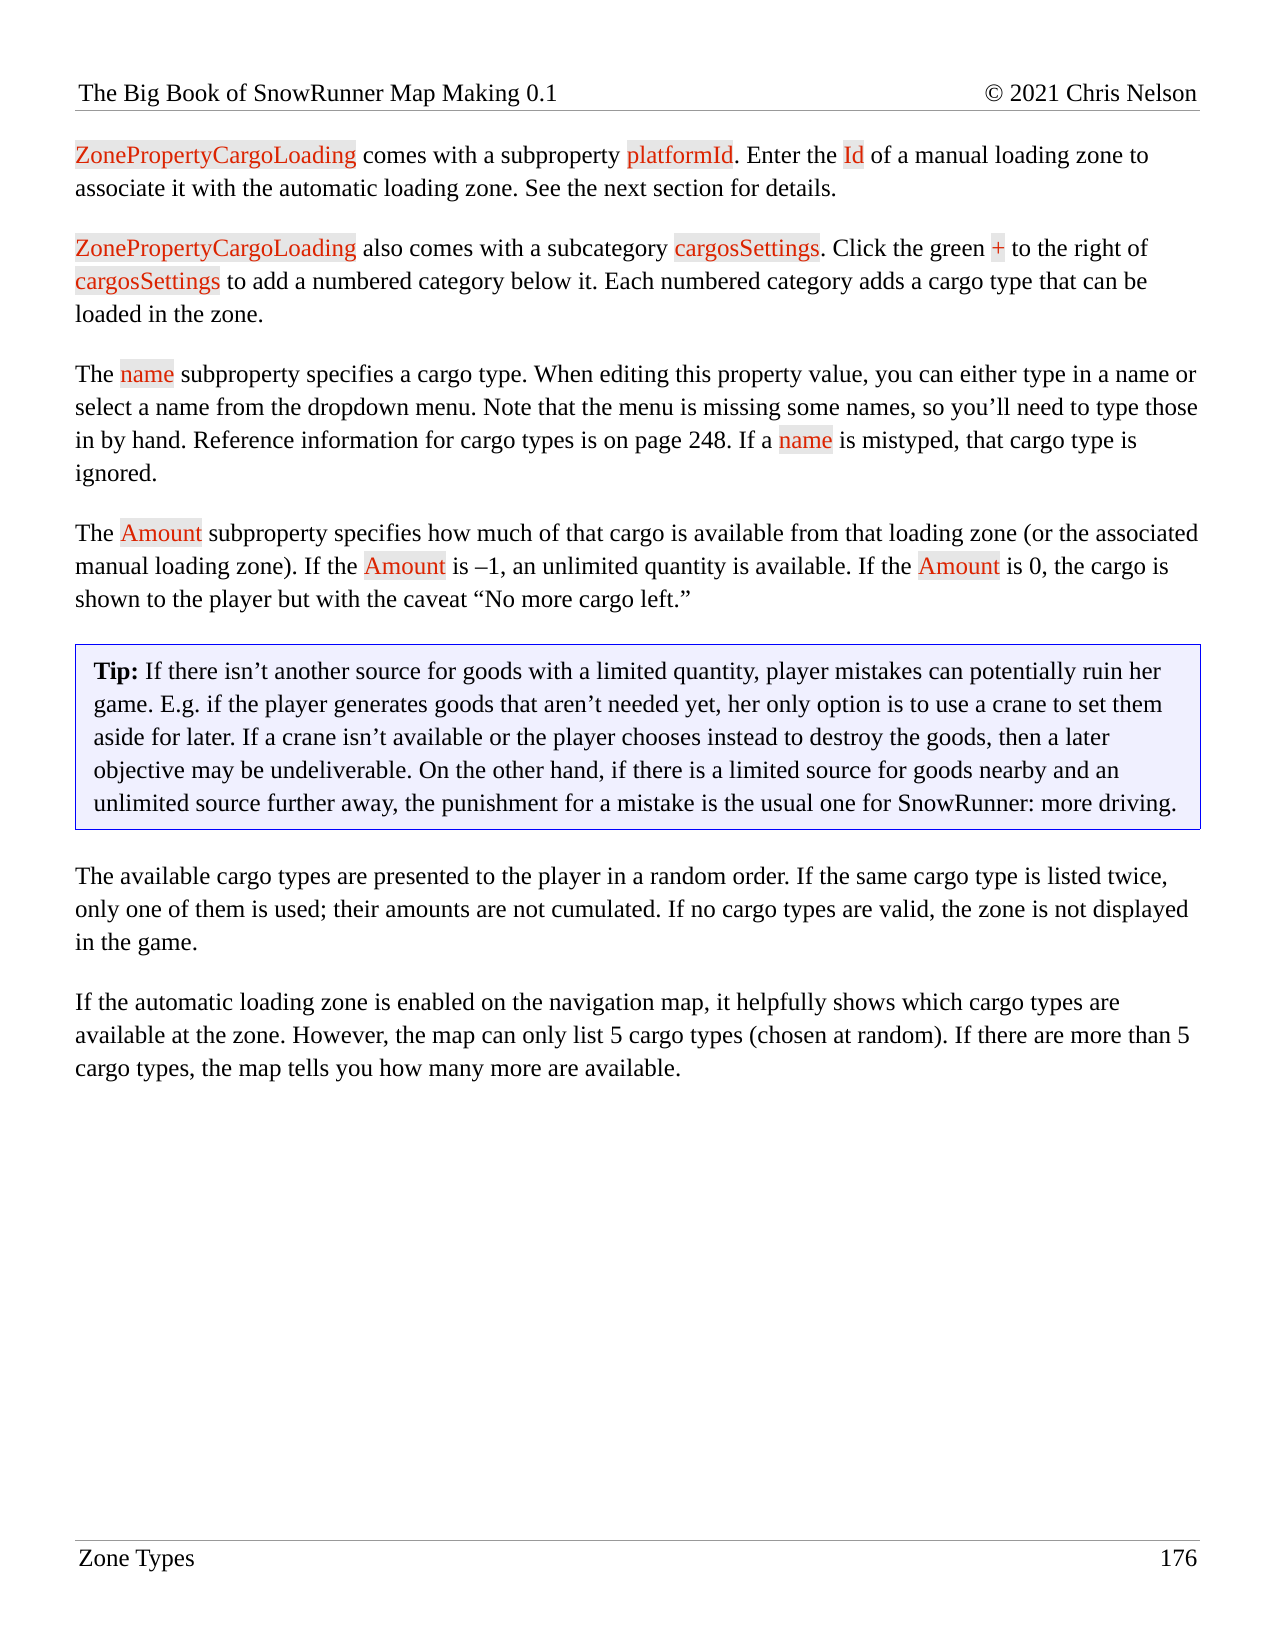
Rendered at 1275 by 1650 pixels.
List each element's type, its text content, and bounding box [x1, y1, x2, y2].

text ZonePropertyCargoLoading comes with a subproperty platformId. Enter the Id of a manual loading zone to associate it with the automatic loading zone. See the next section for details. [75, 140, 1200, 202]
text The available cargo types are presented to the player in a random order. If the same cargo type is listed twice, only one of them is used; their amounts are not cumulated. If no cargo types are valid, the zone is not displayed in the game. [75, 861, 1200, 956]
text ZonePropertyCargoLoading also comes with a subcategory cargosSettings. Click the green + to the right of cargosSettings to add a numbered category below it. Each numbered category adds a cargo type that can be loaded in the zone. [75, 233, 1200, 328]
list If there isn’t another source for goods with a limited quantity, player mistakes can potentially ruin her game. E.g. if the player generates goods that aren’t needed yet, her only option is to use a crane to set them aside for later. If a crane isn’t available or the player chooses instead to destroy the goods, then a later objective may be undeliverable. On the other hand, if there is a limited source for goods nearby and an unlimited source further away, the punishment for a mistake is the usual one for SnowRunner: more driving. [76, 645, 1200, 829]
text If the automatic loading zone is enabled on the navigation map, it helpfully shows which cargo types are available at the zone. However, the map can only list 5 cargo types (chosen at random). If there are more than 5 cargo types, the map tells you how many more are available. [75, 987, 1200, 1082]
text The Amount subproperty specifies how much of that cargo is available from that loading zone (or the associated manual loading zone). If the Amount is –1, an unlimited quantity is available. If the Amount is 0, the cargo is shown to the player but with the caveat “No more cargo left.” [75, 518, 1200, 613]
text The name subproperty specifies a cargo type. When editing this property value, you can either type in a name or select a name from the dropdown menu. Note that the menu is missing some names, so you’ll need to type those in by hand. Reference information for cargo types is on page 248. If a name is mistyped, that cargo type is ignored. [75, 359, 1200, 487]
